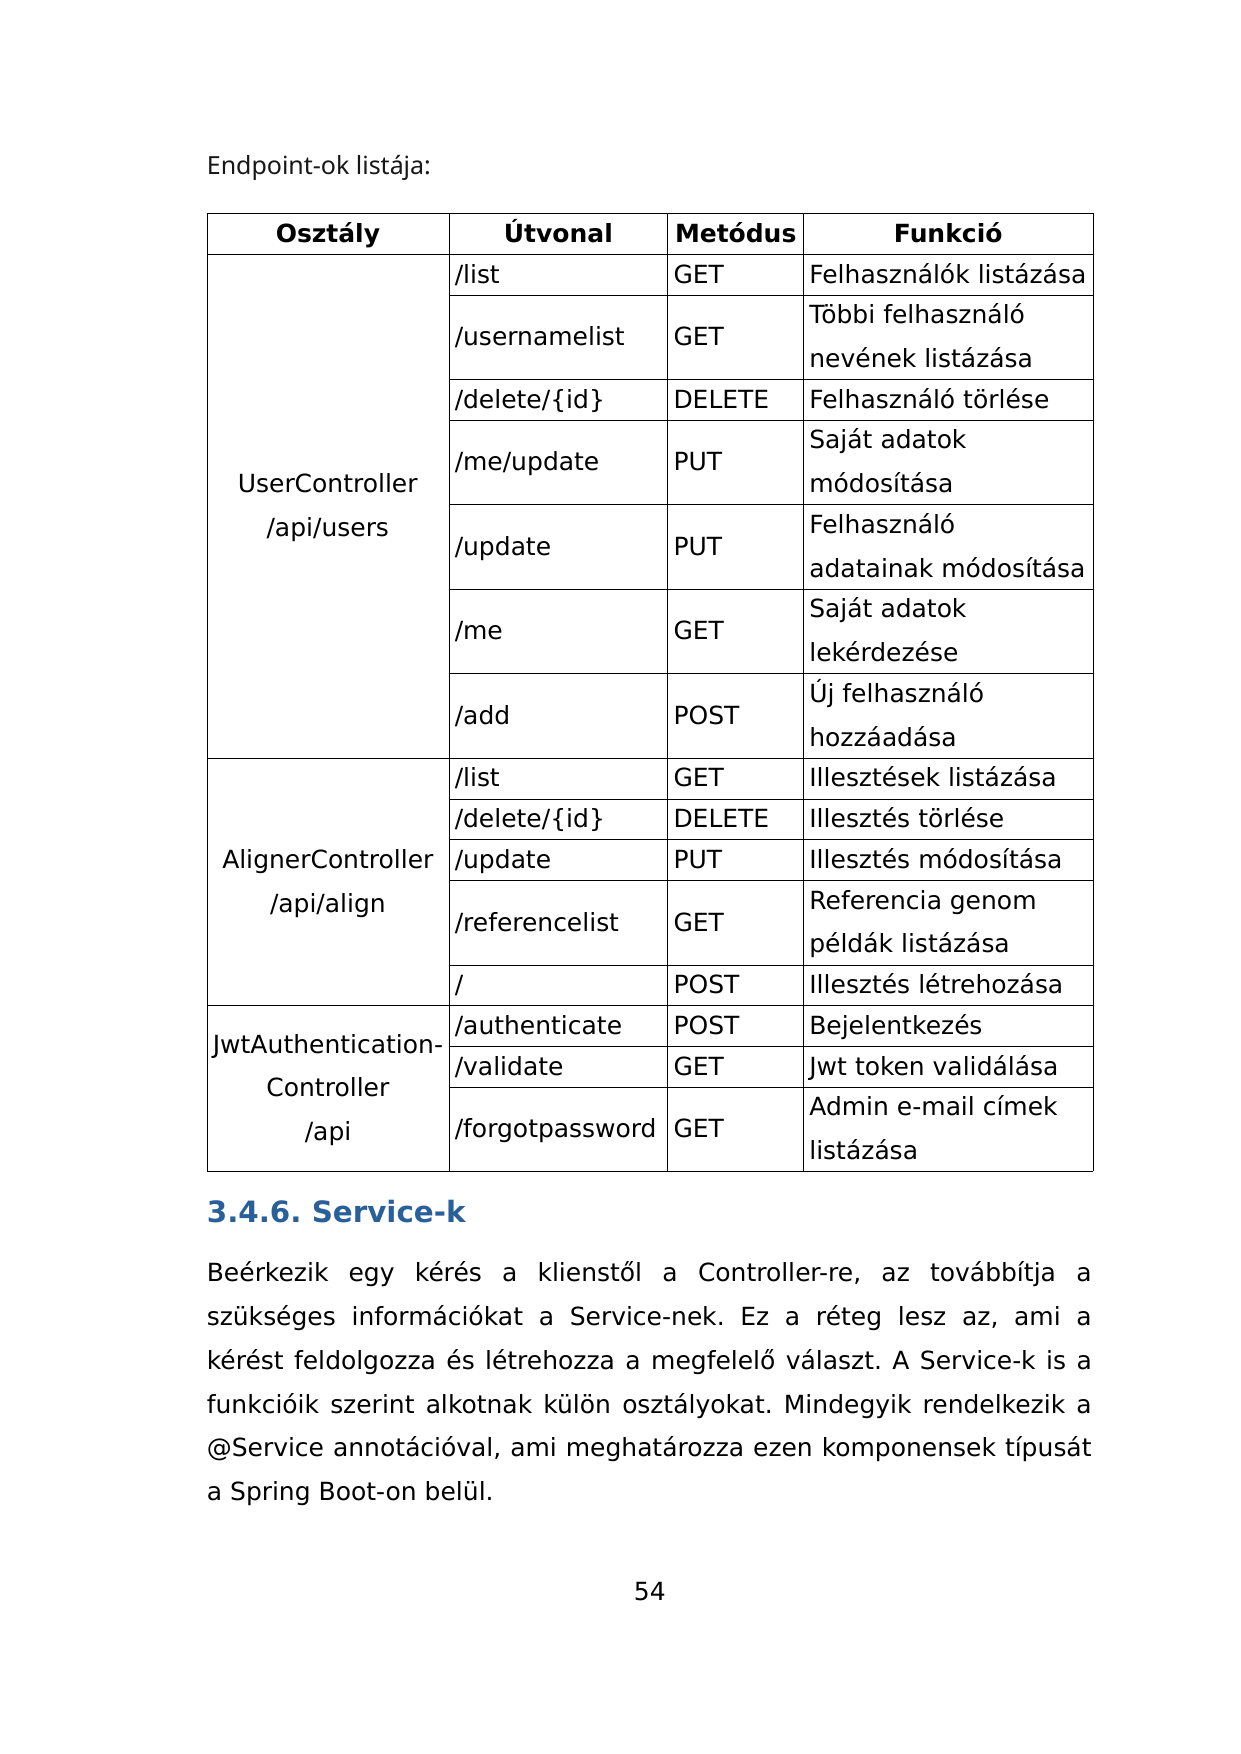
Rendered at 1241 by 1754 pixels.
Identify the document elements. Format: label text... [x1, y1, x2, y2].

table_cell /update [450, 505, 667, 589]
table_cell / [450, 966, 667, 1005]
table_cell /list [450, 255, 667, 295]
table_cell /validate [450, 1047, 667, 1087]
table_cell /delete/{id} [450, 800, 667, 839]
table_cell UserController /api/users [208, 255, 449, 758]
table_header Metódus [668, 214, 803, 254]
table_cell Referencia genom példák listázása [804, 881, 1093, 964]
table_cell /forgotpassword [450, 1088, 667, 1171]
table_cell /authenticate [450, 1006, 667, 1046]
table_cell GET [668, 1047, 803, 1087]
table_cell /me/update [450, 421, 667, 504]
table_cell /add [450, 674, 667, 758]
table_cell Felhasználók listázása [804, 255, 1093, 295]
table_cell AlignerController /api/align [208, 759, 449, 1005]
table_cell Felhasználó adatainak módosítása [804, 505, 1093, 589]
table_cell Illesztés létrehozása [804, 966, 1093, 1005]
table_cell Felhasználó törlése [804, 380, 1093, 420]
table_cell /update [450, 840, 667, 880]
table_header Osztály [208, 214, 449, 254]
table_cell JwtAuthentication-Controller /api [208, 1006, 449, 1171]
table_cell Saját adatok lekérdezése [804, 590, 1093, 673]
table_cell DELETE [668, 380, 803, 420]
table_cell Bejelentkezés [804, 1006, 1093, 1046]
table_cell POST [668, 1006, 803, 1046]
table_cell /usernamelist [450, 296, 667, 379]
table_cell /delete/{id} [450, 380, 667, 420]
table_cell Saját adatok módosítása [804, 421, 1093, 504]
table_cell Jwt token validálása [804, 1047, 1093, 1087]
table_cell /me [450, 590, 667, 673]
text Beérkezik egy kérés a klienstől a Controller-re, az továbbítja a szükséges információkat a Service-nek. Ez a réteg lesz az, ami a kérést feldolgozza és létrehozza a megfelelő választ. A Service-k is a funkcióik szerint alkotnak külön osztályokat. Mindegyik rendelkezik a @Service annotációval, ami meghatározza ezen komponensek típusát a Spring Boot-on belül. [207, 1258, 1093, 1506]
table_cell GET [668, 590, 803, 673]
table_cell GET [668, 1088, 803, 1171]
table_cell GET [668, 255, 803, 295]
table_cell POST [668, 674, 803, 758]
table_cell /referencelist [450, 881, 667, 964]
text Endpoint-ok listája: [207, 148, 1093, 182]
table_header Útvonal [450, 214, 667, 254]
table_cell GET [668, 759, 803, 798]
table_cell Új felhasználó hozzáadása [804, 674, 1093, 758]
table_cell Illesztések listázása [804, 759, 1093, 798]
subtitle Service-k [207, 1195, 1093, 1229]
table_cell DELETE [668, 800, 803, 839]
table_cell GET [668, 296, 803, 379]
table_cell GET [668, 881, 803, 964]
table_cell PUT [668, 421, 803, 504]
table_cell /list [450, 759, 667, 798]
table_cell POST [668, 966, 803, 1005]
table_cell Többi felhasználó nevének listázása [804, 296, 1093, 379]
table_cell PUT [668, 505, 803, 589]
table_cell Illesztés törlése [804, 800, 1093, 839]
table_header Funkció [804, 214, 1093, 254]
table_cell Illesztés módosítása [804, 840, 1093, 880]
table_cell PUT [668, 840, 803, 880]
table_cell Admin e-mail címek listázása [804, 1088, 1093, 1171]
